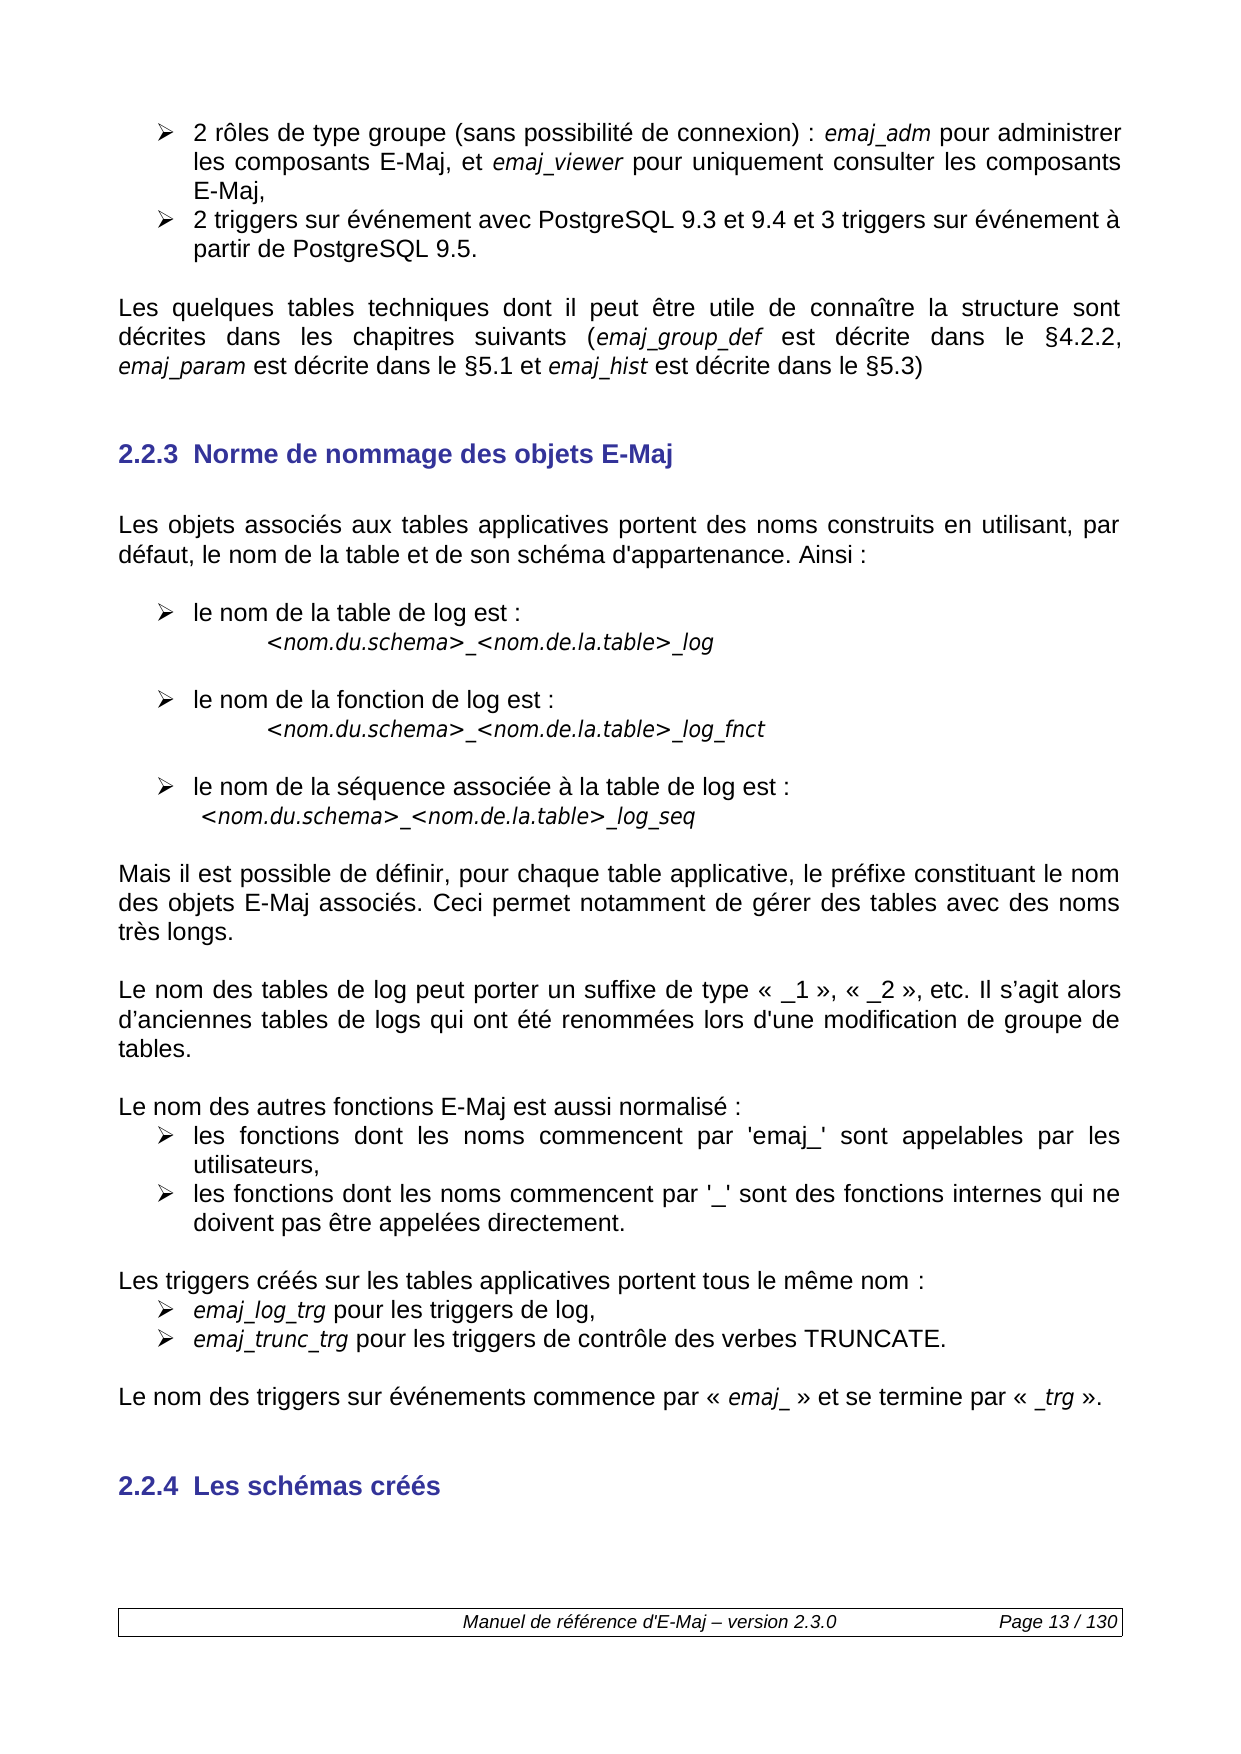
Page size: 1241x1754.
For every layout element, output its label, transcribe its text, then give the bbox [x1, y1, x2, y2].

text Mais il est possible de définir, pour chaque table applicative, le préfixe constituant le nom des objets E-Maj associés. Ceci permet notamment de gérer des tables avec des noms très longs. [118, 859, 1122, 946]
list le nom de la fonction de log est : <nom.du.schema>_<nom.de.la.table>_log_fnct [156, 685, 1122, 743]
subtitle Norme de nommage des objets E-Maj [118, 438, 1122, 469]
text Les objets associés aux tables applicatives portent des noms construits en utilisant, par défaut, le nom de la table et de son schéma d'appartenance. Ainsi : [118, 510, 1122, 568]
list 2 triggers sur événement avec PostgreSQL 9.3 et 9.4 et 3 triggers sur événement à partir de PostgreSQL 9.5. [156, 205, 1122, 263]
list emaj_log_trg pour les triggers de log, [156, 1295, 1122, 1324]
list les fonctions dont les noms commencent par '_' sont des fonctions internes qui ne doivent pas être appelées directement. [156, 1179, 1122, 1237]
list le nom de la table de log est : <nom.du.schema>_<nom.de.la.table>_log [156, 598, 1122, 656]
list le nom de la séquence associée à la table de log est : <nom.du.schema>_<nom.de.la.table>_log_seq [156, 772, 1122, 830]
text Les triggers créés sur les tables applicatives portent tous le même nom : [118, 1266, 1122, 1295]
text Les quelques tables techniques dont il peut être utile de connaître la structure sont décrites dans les chapitres suivants (emaj_group_def est décrite dans le §4.2.2, emaj_param est décrite dans le §5.1 et emaj_hist est décrite dans le §5.3) [118, 292, 1122, 380]
text Le nom des autres fonctions E-Maj est aussi normalisé : [118, 1063, 1122, 1121]
list 2 rôles de type groupe (sans possibilité de connexion) : emaj_adm pour administrer les composants E-Maj, et emaj_viewer pour uniquement consulter les composants E-Maj, [156, 118, 1122, 205]
text Le nom des tables de log peut porter un suffixe de type « _1 », « _2 », etc. Il s’agit alors d’anciennes tables de logs qui ont été renommées lors d'une modification de groupe de tables. [118, 975, 1122, 1063]
subtitle Les schémas créés [118, 1469, 1122, 1501]
list emaj_trunc_trg pour les triggers de contrôle des verbes TRUNCATE. [156, 1324, 1122, 1353]
text Le nom des triggers sur événements commence par « emaj_ » et se termine par « _trg ». [118, 1382, 1122, 1411]
list les fonctions dont les noms commencent par 'emaj_' sont appelables par les utilisateurs, [156, 1121, 1122, 1179]
